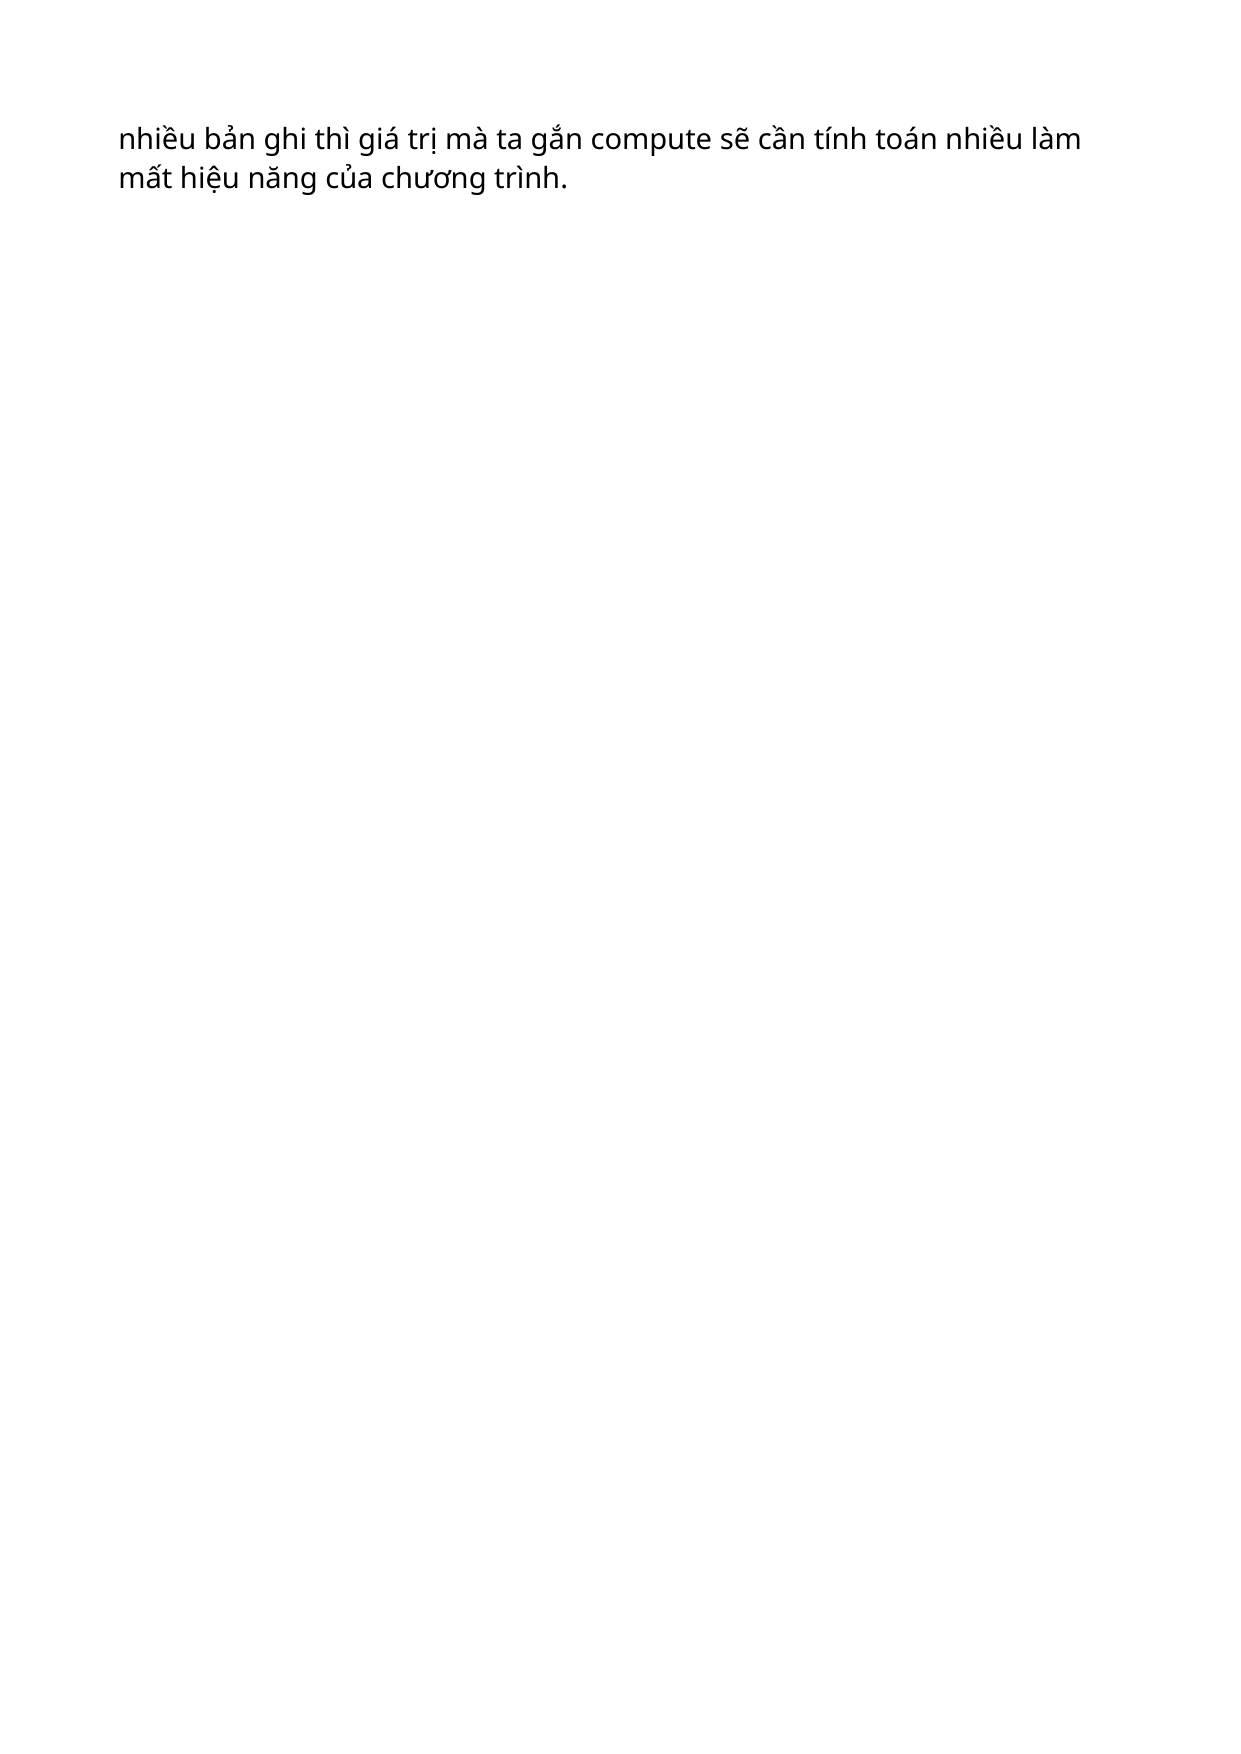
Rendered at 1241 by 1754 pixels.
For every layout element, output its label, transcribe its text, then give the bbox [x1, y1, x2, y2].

text nhiều bản ghi thì giá trị mà ta gắn compute sẽ cần tính toán nhiều làm mất hiệu năng của chương trình. [118, 118, 1122, 197]
